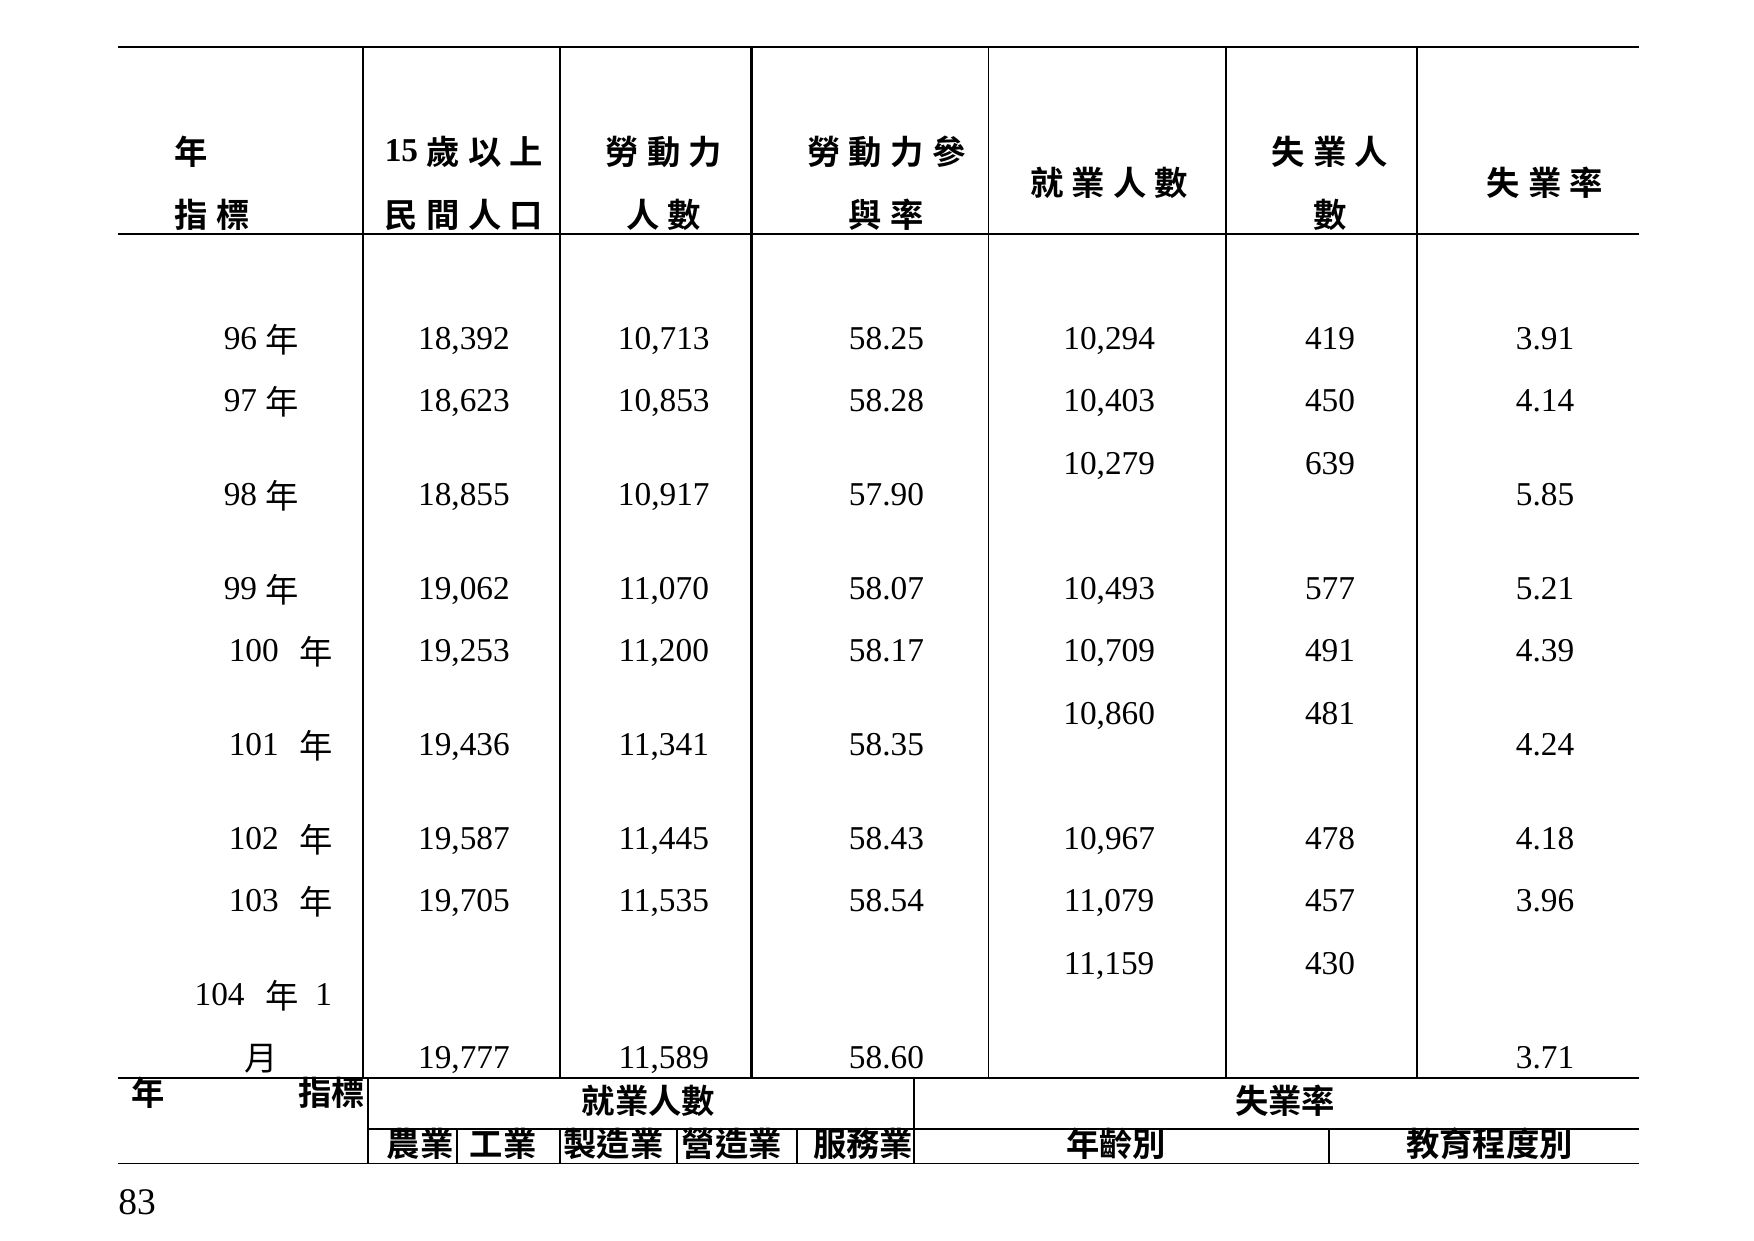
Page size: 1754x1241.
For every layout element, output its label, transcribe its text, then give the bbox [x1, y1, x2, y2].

table_header 失業率 [1418, 48, 1639, 233]
table_header 年 指標 [118, 48, 362, 233]
table_cell 11,159 [989, 921, 1225, 1077]
table_cell 58.60 [753, 921, 988, 1077]
table_cell 58.35 [753, 671, 988, 764]
table_cell 營造業 [678, 1130, 796, 1163]
table_cell 4.14 [1418, 358, 1639, 421]
table_cell 工業 [458, 1130, 559, 1163]
table_cell 19,587 [364, 765, 559, 858]
table_cell 58.25 [753, 235, 988, 358]
table_cell 失業率 [915, 1079, 1639, 1128]
table_cell 4.18 [1418, 765, 1639, 858]
table_cell 製造業 [561, 1130, 676, 1163]
table_header 勞動力人數 [561, 48, 750, 233]
table_cell 491 [1227, 608, 1416, 671]
table_header 失業人數 [1227, 48, 1416, 233]
table_cell 11,200 [561, 608, 750, 671]
table_cell 10,853 [561, 358, 750, 421]
table_header 勞動力參與率 [753, 48, 988, 233]
table_header 就業人數 [989, 48, 1225, 233]
table_cell 年齡別 [915, 1130, 1328, 1163]
table_cell 10,860 [989, 671, 1225, 764]
table_cell 10,279 [989, 421, 1225, 514]
table_cell 18,392 [364, 235, 559, 358]
table_cell 481 [1227, 671, 1416, 764]
table_cell 5.21 [1418, 515, 1639, 608]
table_cell 478 [1227, 765, 1416, 858]
table_cell 99年 [118, 515, 362, 608]
table_cell 10,294 [989, 235, 1225, 358]
table_cell 11,341 [561, 671, 750, 764]
table_cell 19,705 [364, 858, 559, 921]
table_cell 11,445 [561, 765, 750, 858]
table_cell 639 [1227, 421, 1416, 514]
table_cell 104年1月 [118, 921, 362, 1077]
table_cell 102年 [118, 765, 362, 858]
table_cell 4.39 [1418, 608, 1639, 671]
table_cell 10,709 [989, 608, 1225, 671]
table_cell 10,917 [561, 421, 750, 514]
table_cell 430 [1227, 921, 1416, 1077]
table_cell 19,253 [364, 608, 559, 671]
table_cell 58.43 [753, 765, 988, 858]
table_cell 農業 [369, 1130, 456, 1163]
table_cell 58.17 [753, 608, 988, 671]
table_cell 10,493 [989, 515, 1225, 608]
table_header 15歲以上 民間人口 [364, 48, 559, 233]
table_cell 100年 [118, 608, 362, 671]
table_cell 11,070 [561, 515, 750, 608]
table_cell 教育程度別 [1330, 1130, 1639, 1163]
table_cell 3.91 [1418, 235, 1639, 358]
table_cell 577 [1227, 515, 1416, 608]
table_cell 101年 [118, 671, 362, 764]
table_cell 19,062 [364, 515, 559, 608]
table_cell 57.90 [753, 421, 988, 514]
table_cell 10,713 [561, 235, 750, 358]
table_cell 419 [1227, 235, 1416, 358]
table_cell 10,967 [989, 765, 1225, 858]
table_cell 4.24 [1418, 671, 1639, 764]
table_cell 11,589 [561, 921, 750, 1077]
table_cell 58.07 [753, 515, 988, 608]
table_cell 97年 [118, 358, 362, 421]
table_cell 103年 [118, 858, 362, 921]
table_cell 96年 [118, 235, 362, 358]
table_cell 3.96 [1418, 858, 1639, 921]
table_cell 58.54 [753, 858, 988, 921]
table_cell 58.28 [753, 358, 988, 421]
table_cell 10,403 [989, 358, 1225, 421]
table_cell 服務業 [798, 1130, 913, 1163]
table_cell 450 [1227, 358, 1416, 421]
table_cell 3.71 [1418, 921, 1639, 1077]
table_cell 年 指標 [118, 1079, 367, 1163]
table_cell 5.85 [1418, 421, 1639, 514]
table_cell 19,777 [364, 921, 559, 1077]
table_cell 11,535 [561, 858, 750, 921]
table_cell 19,436 [364, 671, 559, 764]
table_cell 就業人數 [369, 1079, 913, 1128]
table_cell 98年 [118, 421, 362, 514]
table_cell 11,079 [989, 858, 1225, 921]
table_cell 18,623 [364, 358, 559, 421]
table_cell 18,855 [364, 421, 559, 514]
table_cell 457 [1227, 858, 1416, 921]
